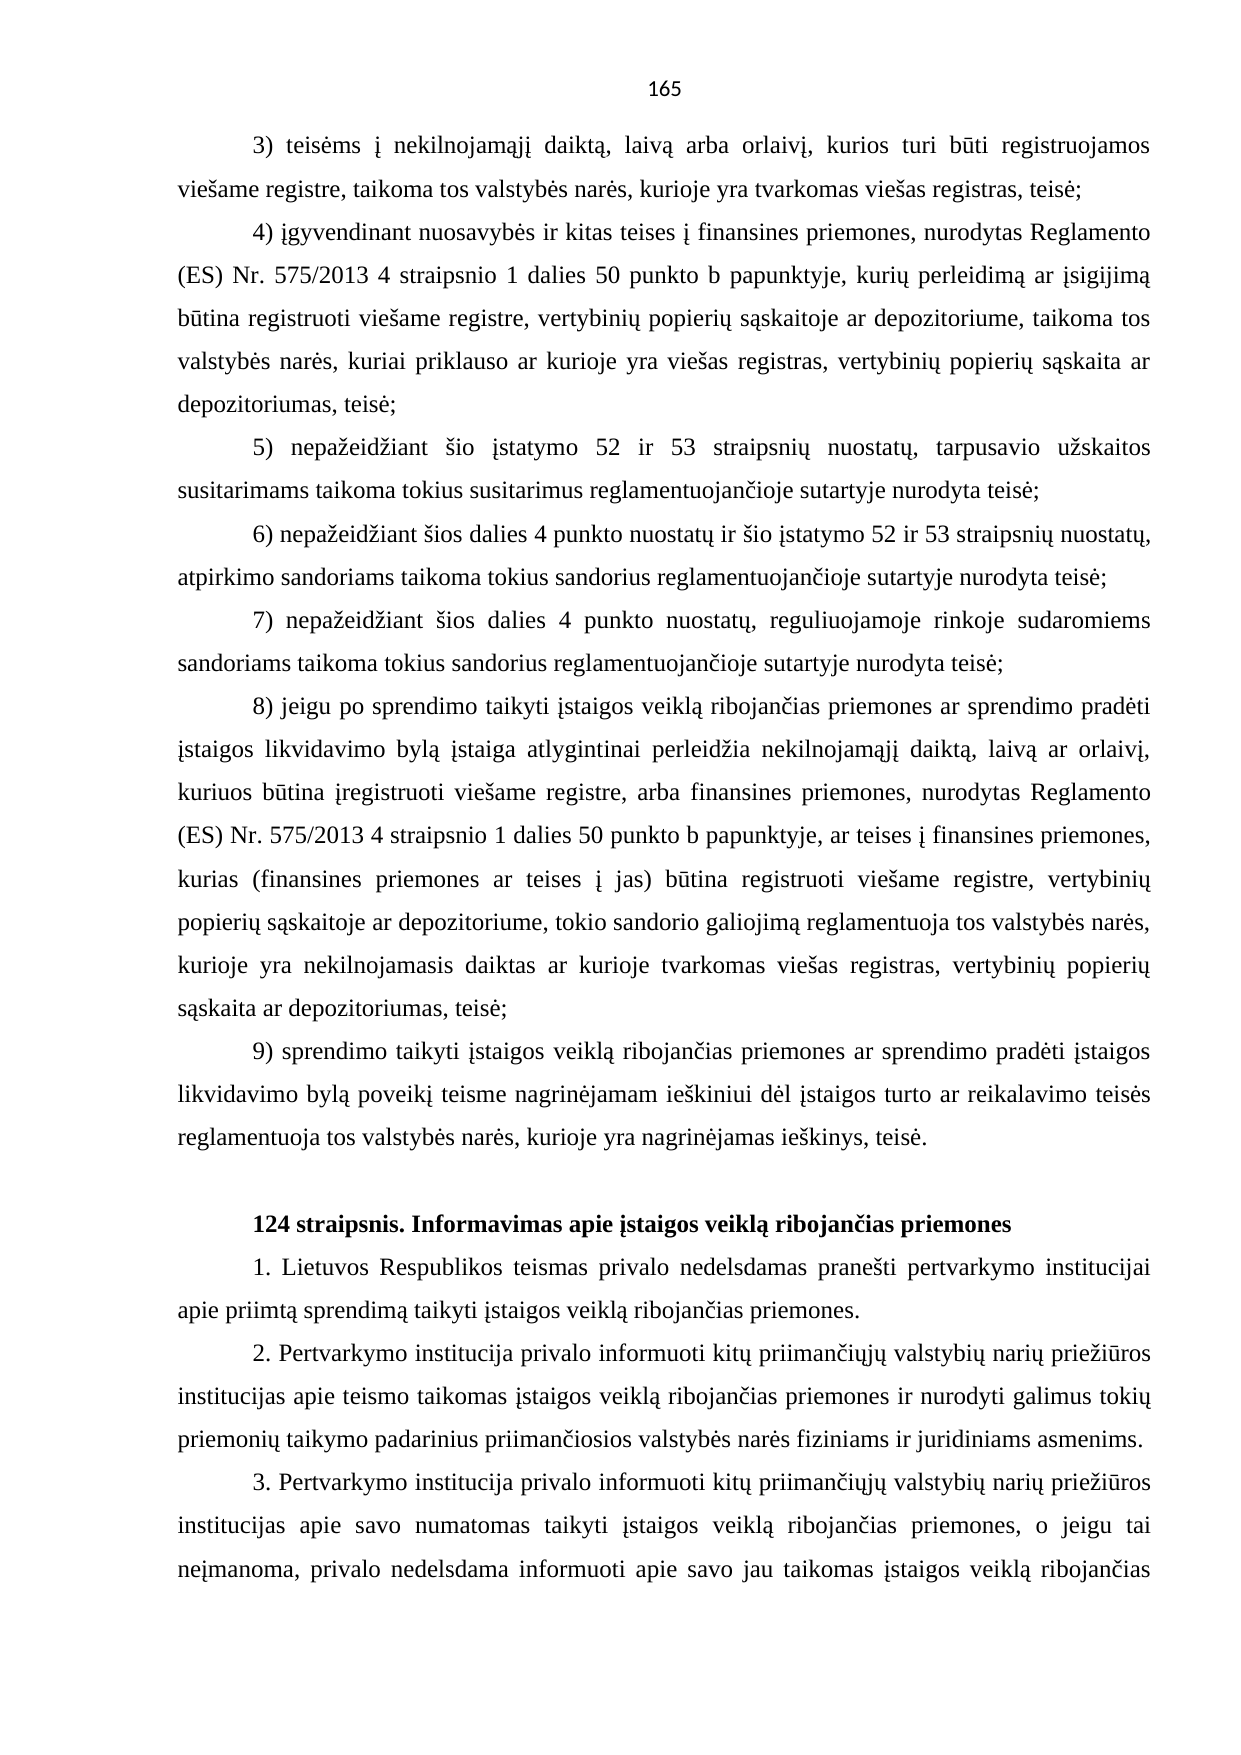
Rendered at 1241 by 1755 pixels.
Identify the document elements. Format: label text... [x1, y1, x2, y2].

text 8) jeigu po sprendimo taikyti įstaigos veiklą ribojančias priemones ar sprendimo pradėti įstaigos likvidavimo bylą įstaiga atlygintinai perleidžia nekilnojamąjį daiktą, laivą ar orlaivį, kuriuos būtina įregistruoti viešame registre, arba finansines priemones, nurodytas Reglamento (ES) Nr. 575/2013 4 straipsnio 1 dalies 50 punkto b papunktyje, ar teises į finansines priemones, kurias (finansines priemones ar teises į jas) būtina registruoti viešame registre, vertybinių popierių sąskaitoje ar depozitoriume, tokio sandorio galiojimą reglamentuoja tos valstybės narės, kurioje yra nekilnojamasis daiktas ar kurioje tvarkomas viešas registras, vertybinių popierių sąskaita ar depozitoriumas, teisė; [177, 691, 1152, 1022]
text 6) nepažeidžiant šios dalies 4 punkto nuostatų ir šio įstatymo 52 ir 53 straipsnių nuostatų, atpirkimo sandoriams taikoma tokius sandorius reglamentuojančioje sutartyje nurodyta teisė; [177, 519, 1152, 591]
text 7) nepažeidžiant šios dalies 4 punkto nuostatų, reguliuojamoje rinkoje sudaromiems sandoriams taikoma tokius sandorius reglamentuojančioje sutartyje nurodyta teisė; [177, 605, 1152, 677]
text 3) teisėms į nekilnojamąjį daiktą, laivą arba orlaivį, kurios turi būti registruojamos viešame registre, taikoma tos valstybės narės, kurioje yra tvarkomas viešas registras, teisė; [177, 131, 1152, 202]
text 124 straipsnis. Informavimas apie įstaigos veiklą ribojančias priemones [177, 1209, 1152, 1237]
text 3. Pertvarkymo institucija privalo informuoti kitų priimančiųjų valstybių narių priežiūros institucijas apie savo numatomas taikyti įstaigos veiklą ribojančias priemones, o jeigu tai neįmanoma, privalo nedelsdama informuoti apie savo jau taikomas įstaigos veiklą ribojančias [177, 1467, 1152, 1582]
text 1. Lietuvos Respublikos teismas privalo nedelsdamas pranešti pertvarkymo institucijai apie priimtą sprendimą taikyti įstaigos veiklą ribojančias priemones. [177, 1252, 1152, 1324]
text 5) nepažeidžiant šio įstatymo 52 ir 53 straipsnių nuostatų, tarpusavio užskaitos susitarimams taikoma tokius susitarimus reglamentuojančioje sutartyje nurodyta teisė; [177, 432, 1152, 504]
text 4) įgyvendinant nuosavybės ir kitas teises į finansines priemones, nurodytas Reglamento (ES) Nr. 575/2013 4 straipsnio 1 dalies 50 punkto b papunktyje, kurių perleidimą ar įsigijimą būtina registruoti viešame registre, vertybinių popierių sąskaitoje ar depozitoriume, taikoma tos valstybės narės, kuriai priklauso ar kurioje yra viešas registras, vertybinių popierių sąskaita ar depozitoriumas, teisė; [177, 217, 1152, 418]
text 2. Pertvarkymo institucija privalo informuoti kitų priimančiųjų valstybių narių priežiūros institucijas apie teismo taikomas įstaigos veiklą ribojančias priemones ir nurodyti galimus tokių priemonių taikymo padarinius priimančiosios valstybės narės fiziniams ir juridiniams asmenims. [177, 1338, 1152, 1453]
text 9) sprendimo taikyti įstaigos veiklą ribojančias priemones ar sprendimo pradėti įstaigos likvidavimo bylą poveikį teisme nagrinėjamam ieškiniui dėl įstaigos turto ar reikalavimo teisės reglamentuoja tos valstybės narės, kurioje yra nagrinėjamas ieškinys, teisė. [177, 1036, 1152, 1151]
